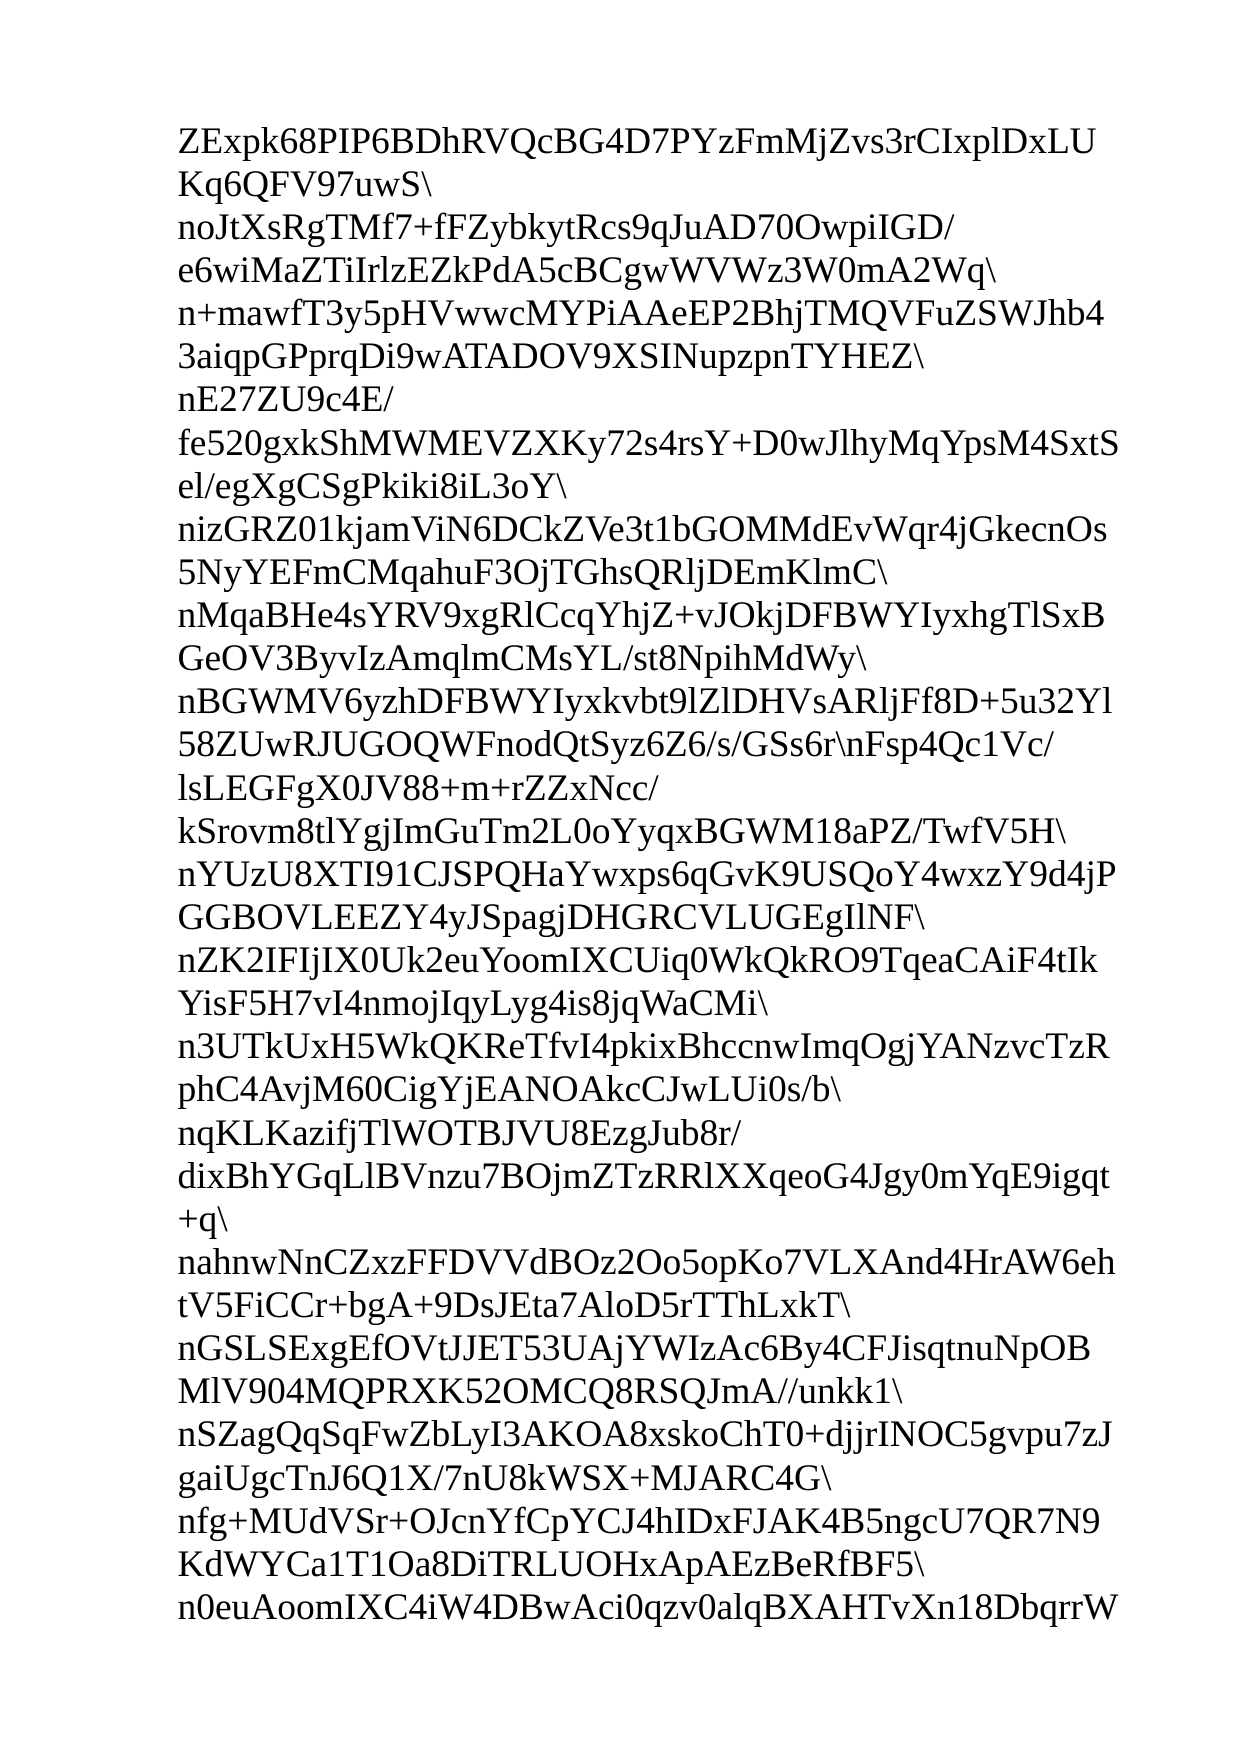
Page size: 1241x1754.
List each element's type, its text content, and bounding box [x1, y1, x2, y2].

list ZExpk68PIP6BDhRVQcBG4D7PYzFmMjZvs3rCIxplDxLUKq6QFV97uwS\noJtXsRgTMf7+fFZybkytRcs9qJuAD70OwpiIGD/e6wiMaZTiIrlzEZkPdA5cBCgwWVWz3W0mA2Wq\n+mawfT3y5pHVwwcMYPiAAeEP2BhjTMQVFuZSWJhb43aiqpGPprqDi9wATADOV9XSINupzpnTYHEZ\nE27ZU9c4E/fe520gxkShMWMEVZXKy72s4rsY+D0wJlhyMqYpsM4SxtSel/egXgCSgPkiki8iL3oY\nizGRZ01kjamViN6DCkZVe3t1bGOMMdEvWqr4jGkecnOs5NyYEFmCMqahuF3OjTGhsQRljDEmKlmC\nMqaBHe4sYRV9xgRlCcqYhjZ+vJOkjDFBWYIyxhgTlSxBGeOV3ByvIzAmqlmCMsYL/st8NpihMdWy\nBGWMV6yzhDFBWYIyxkvbt9lZlDHVsARljFf8D+5u32Yl58ZUwRJUGOQWFnodQtSyz6Z6/s/GSs6r\nFsp4Qc1Vc/lsLEGFgX0JV88+m+rZZxNcc/kSrovm8tlYgjImGuTm2L0oYyqxBGWM18aPZ/TwfV5H\nYUzU8XTI91CJSPQHaYwxps6qGvK9USQoY4wxzY9d4jPGGBOVLEEZY4yJSpagjDHGRCVLUGEgIlNF\nZK2IFIjIX0Uk2euYoomIXCUiq0WkQkRO9TqeaCAiF4tIkYisF5H7vI4nmojIqyLyg4is8jqWaCMi\n3UTkUxH5WkQKReTfvI4pkixBhccnwImqOgjYANzvcTzRphC4AvjM60CigYjEANOAkcCJwLUi0s/b\nqKLKazifjTlWOTBJVU8EzgJub8r/dixBhYGqLlBVnzu7BOjmZTzRRlXXqeoG4Jgy0mYqE9igqt+q\nahnwNnCZxzFFDVVdBOz2Oo5opKo7VLXAnd4HrAW6ehtV5FiCCr+bgA+9DsJEta7AloD5rTThLxkT\nGSLSExgEfOVtJJET53UAjYWIzAc6By4CFJisqtnuNpOBMlV904MQPRXK52OMCQ8RSQJmA//unkk1\nSZagQqSqFwZbLyI3AKOA8xskoChT0+djjrINOC5gvpu7zJgaiUgcTnJ6Q1X/7nU8kWSX+MJARC4G\nfg+MUdVSr+OJcnYfCpYCJ4hIDxFJAK4B5ngcU7QR7N9KdWYCa1T1Oa8DiTRLUOHxApAEzBeRfBF5\n0euAoomIXC4iW4DBwAci0qzv0alqBXAHTvXn18DbqrrW [177, 118, 1122, 1627]
